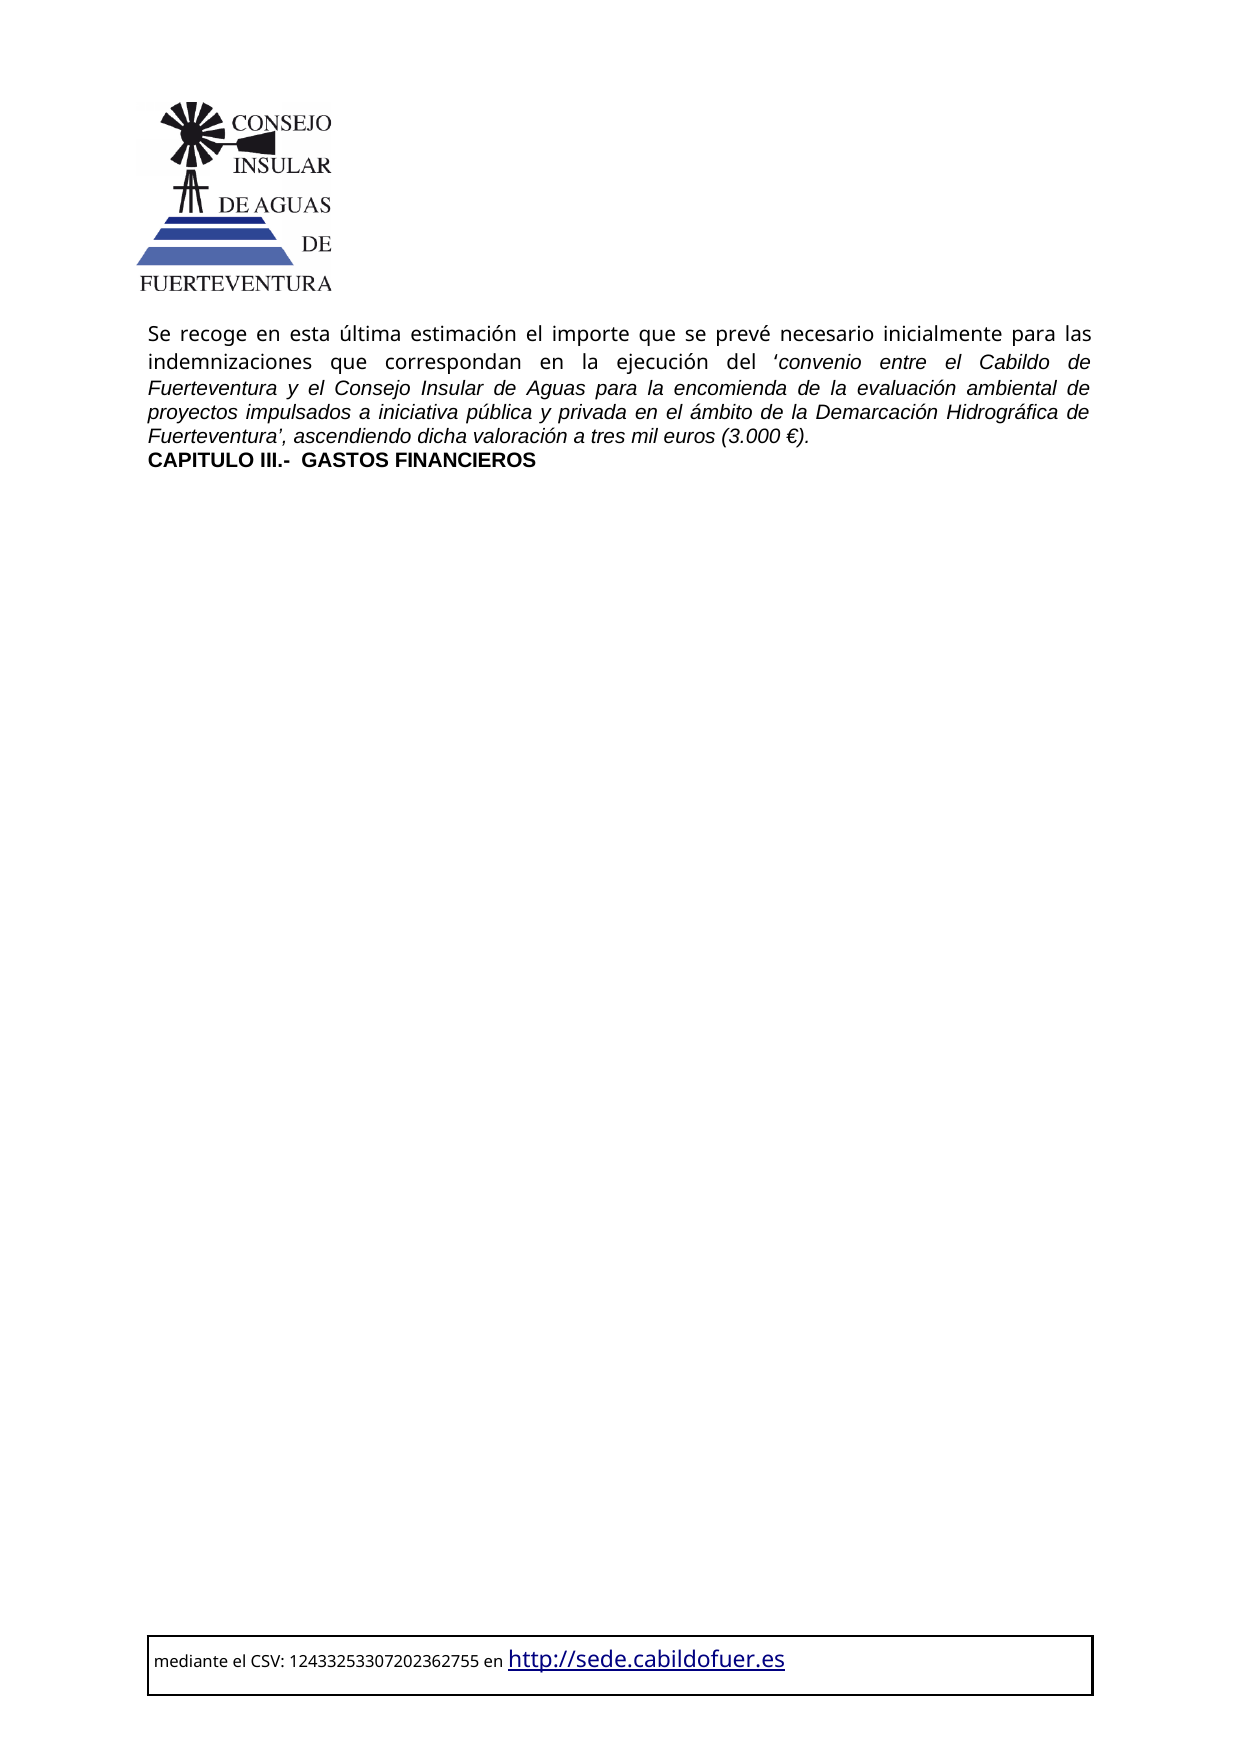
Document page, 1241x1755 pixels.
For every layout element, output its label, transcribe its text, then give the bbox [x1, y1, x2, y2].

text CAPITULO III.- GASTOS FINANCIEROS [148, 448, 1152, 472]
text Se recoge en esta última estimación el importe que se prevé necesario inicialmente para las indemnizaciones que correspondan en la ejecución del ‘convenio entre el Cabildo de Fuerteventura y el Consejo Insular de Aguas para la encomienda de la evaluación ambiental de proyectos impulsados a iniciativa pública y privada en el ámbito de la Demarcación Hidrográfica de Fuerteventura’, ascendiendo dicha valoración a tres mil euros (3.000 €). [148, 319, 1093, 448]
